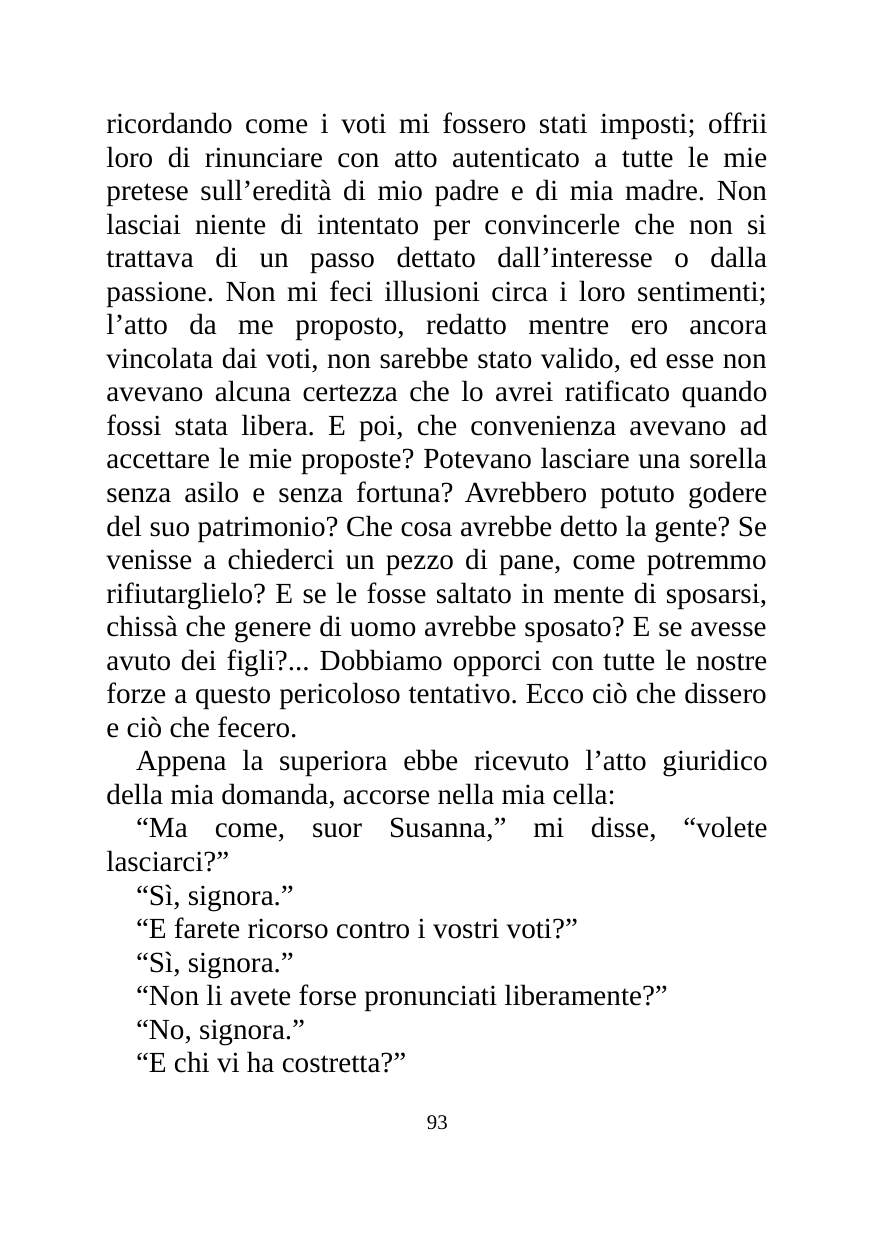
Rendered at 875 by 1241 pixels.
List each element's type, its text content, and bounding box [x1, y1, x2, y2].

text “Sì, signora.” [106, 878, 768, 911]
text “E chi vi ha costretta?” [106, 1045, 768, 1079]
text “Ma come, suor Susanna,” mi disse, “volete lasciarci?” [106, 811, 768, 878]
text Appena la superiora ebbe ricevuto l’atto giuridico della mia domanda, accorse nella mia cella: [106, 743, 768, 811]
text “No, signora.” [106, 1012, 768, 1045]
text ricordando come i voti mi fossero stati imposti; offrii loro di rinunciare con atto autenticato a tutte le mie pretese sull’eredità di mio padre e di mia madre. Non lasciai niente di intentato per convincerle che non si trattava di un passo dettato dall’interesse o dalla passione. Non mi feci illusioni circa i loro sentimenti; l’atto da me proposto, redatto mentre ero ancora vincolata dai voti, non sarebbe stato valido, ed esse non avevano alcuna certezza che lo avrei ratificato quando fossi stata libera. E poi, che convenienza avevano ad accettare le mie proposte? Potevano lasciare una sorella senza asilo e senza fortuna? Avrebbero potuto godere del suo patrimonio? Che cosa avrebbe detto la gente? Se venisse a chiederci un pezzo di pane, come potremmo rifiutarglielo? E se le fosse saltato in mente di sposarsi, chissà che genere di uomo avrebbe sposato? E se avesse avuto dei figli?... Dobbiamo opporci con tutte le nostre forze a questo pericoloso tentativo. Ecco ciò che dissero e ciò che fecero. [106, 106, 768, 743]
text “Non li avete forse pronunciati liberamente?” [106, 978, 768, 1012]
text “Sì, signora.” [106, 945, 768, 978]
text “E farete ricorso contro i vostri voti?” [106, 911, 768, 945]
